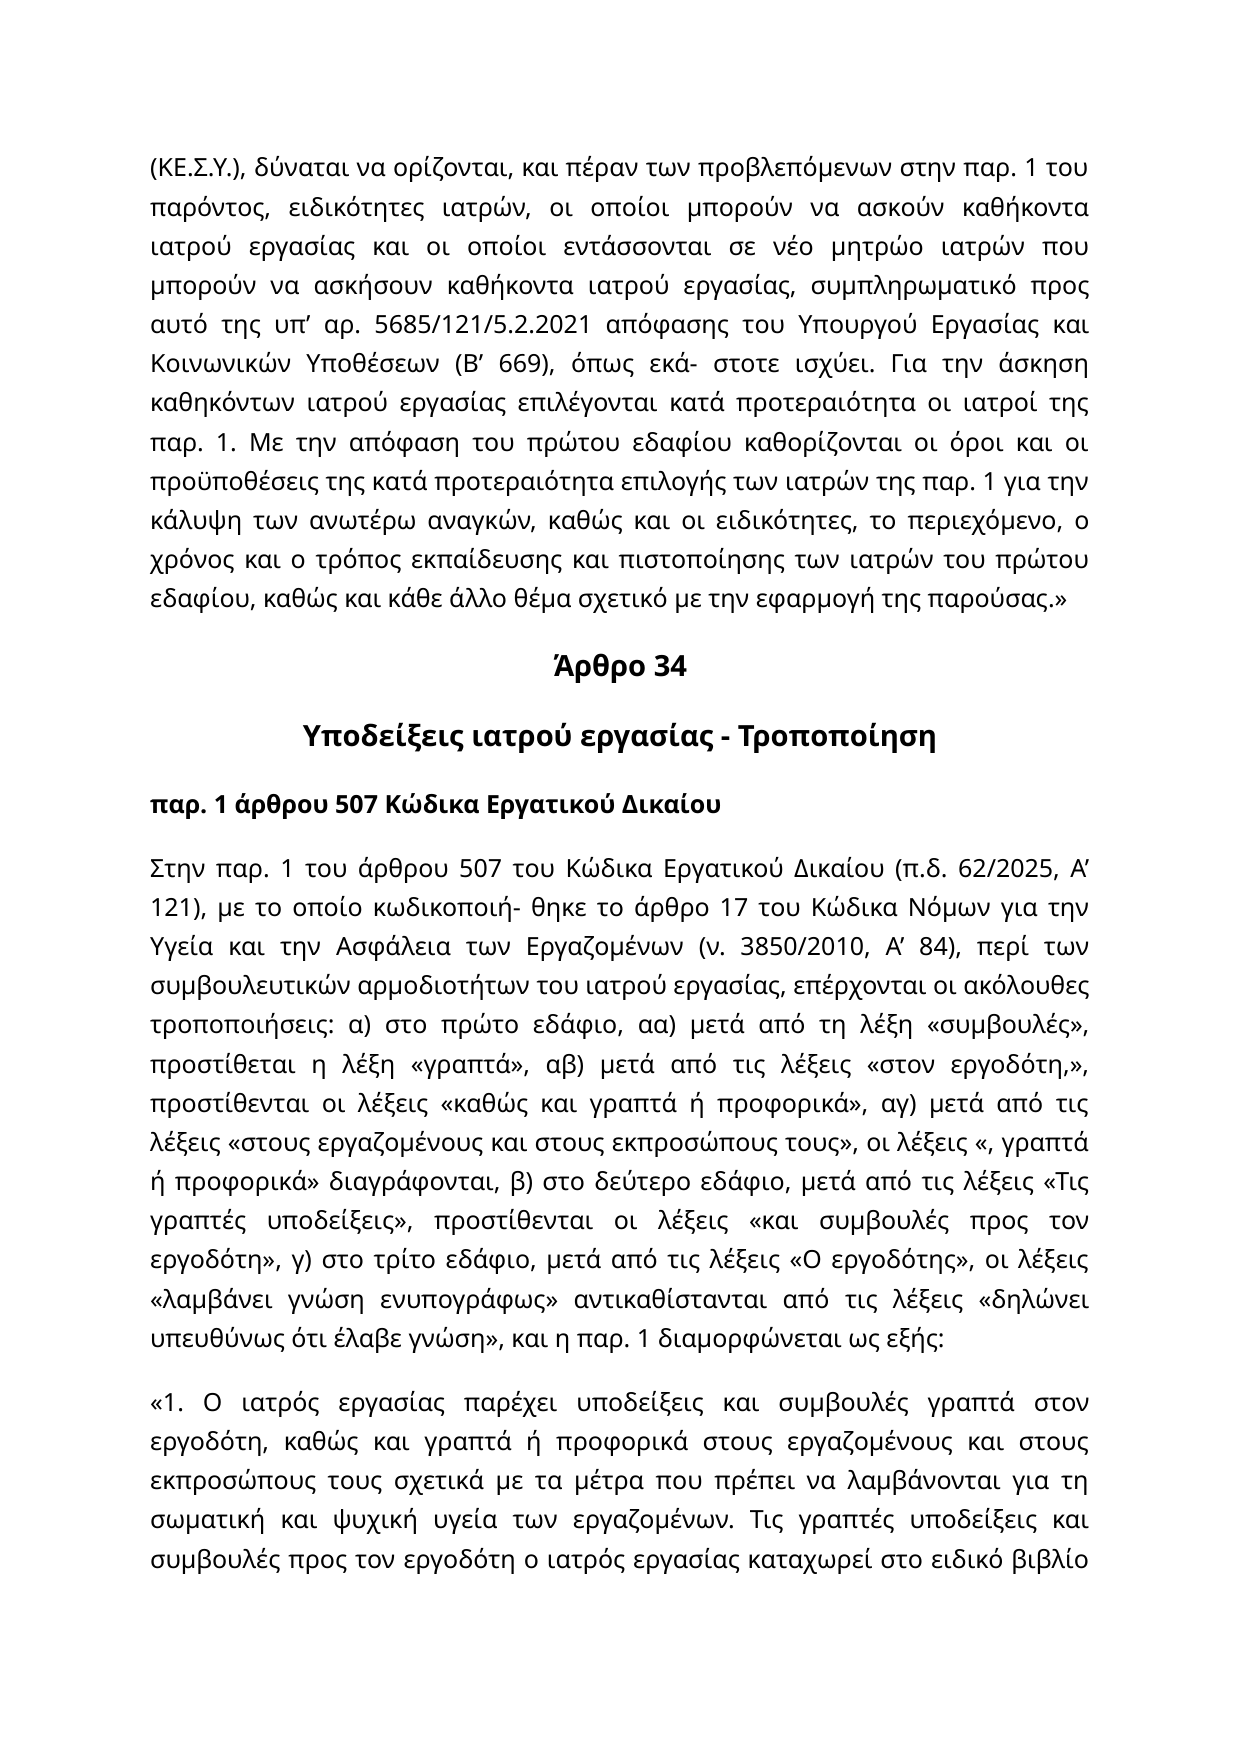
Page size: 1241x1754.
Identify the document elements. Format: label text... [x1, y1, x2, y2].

text «1. Ο ιατρός εργασίας παρέχει υποδείξεις και συμβουλές γραπτά στον εργοδότη, καθώς και γραπτά ή προφορικά στους εργαζομένους και στους εκπροσώπους τους σχετικά με τα μέτρα που πρέπει να λαμβάνονται για τη σωματική και ψυχική υγεία των εργαζομένων. Τις γραπτές υποδείξεις και συμβουλές προς τον εργοδότη ο ιατρός εργασίας καταχωρεί στο ειδικό βιβλίο [150, 1384, 1090, 1575]
text (ΚΕ.Σ.Υ.), δύναται να ορίζονται, και πέραν των προβλεπόμενων στην παρ. 1 του παρόντος, ειδικότητες ιατρών, οι οποίοι μπορούν να ασκούν καθήκοντα ιατρού εργασίας και οι οποίοι εντάσσονται σε νέο μητρώο ιατρών που μπορούν να ασκήσουν καθήκοντα ιατρού εργασίας, συμπληρωματικό προς αυτό της υπ’ αρ. 5685/121/5.2.2021 απόφασης του Υπουργού Εργασίας και Κοινωνικών Υποθέσεων (Β’ 669), όπως εκά- στοτε ισχύει. Για την άσκηση καθηκόντων ιατρού εργασίας επιλέγονται κατά προτεραιότητα οι ιατροί της παρ. 1. Με την απόφαση του πρώτου εδαφίου καθορίζονται οι όροι και οι προϋποθέσεις της κατά προτεραιότητα επιλογής των ιατρών της παρ. 1 για την κάλυψη των ανωτέρω αναγκών, καθώς και οι ειδικότητες, το περιεχόμενο, ο χρόνος και ο τρόπος εκπαίδευσης και πιστοποίησης των ιατρών του πρώτου εδαφίου, καθώς και κάθε άλλο θέμα σχετικό με την εφαρμογή της παρούσας.» [150, 150, 1090, 615]
text παρ. 1 άρθρου 507 Κώδικα Εργατικού Δικαίου [150, 786, 1090, 820]
text Στην παρ. 1 του άρθρου 507 του Κώδικα Εργατικού Δικαίου (π.δ. 62/2025, Α’ 121), με το οποίο κωδικοποιή- θηκε το άρθρο 17 του Κώδικα Νόμων για την Υγεία και την Ασφάλεια των Εργαζομένων (ν. 3850/2010, Α’ 84), περί των συμβουλευτικών αρμοδιοτήτων του ιατρού εργασίας, επέρχονται οι ακόλουθες τροποποιήσεις: α) στο πρώτο εδάφιο, αα) μετά από τη λέξη «συμβουλές», προστίθεται η λέξη «γραπτά», αβ) μετά από τις λέξεις «στον εργοδότη,», προστίθενται οι λέξεις «καθώς και γραπτά ή προφορικά», αγ) μετά από τις λέξεις «στους εργαζομένους και στους εκπροσώπους τους», οι λέξεις «, γραπτά ή προφορικά» διαγράφονται, β) στο δεύτερο εδάφιο, μετά από τις λέξεις «Τις γραπτές υποδείξεις», προστίθενται οι λέξεις «και συμβουλές προς τον εργοδότη», γ) στο τρίτο εδάφιο, μετά από τις λέξεις «Ο εργοδότης», οι λέξεις «λαμβάνει γνώση ενυπογράφως» αντικαθίστανται από τις λέξεις «δηλώνει υπευθύνως ότι έλαβε γνώση», και η παρ. 1 διαμορφώνεται ως εξής: [150, 850, 1090, 1354]
subtitle Υποδείξεις ιατρού εργασίας - Τροποποίηση [150, 716, 1090, 755]
subtitle Άρθρο 34 [150, 645, 1090, 685]
